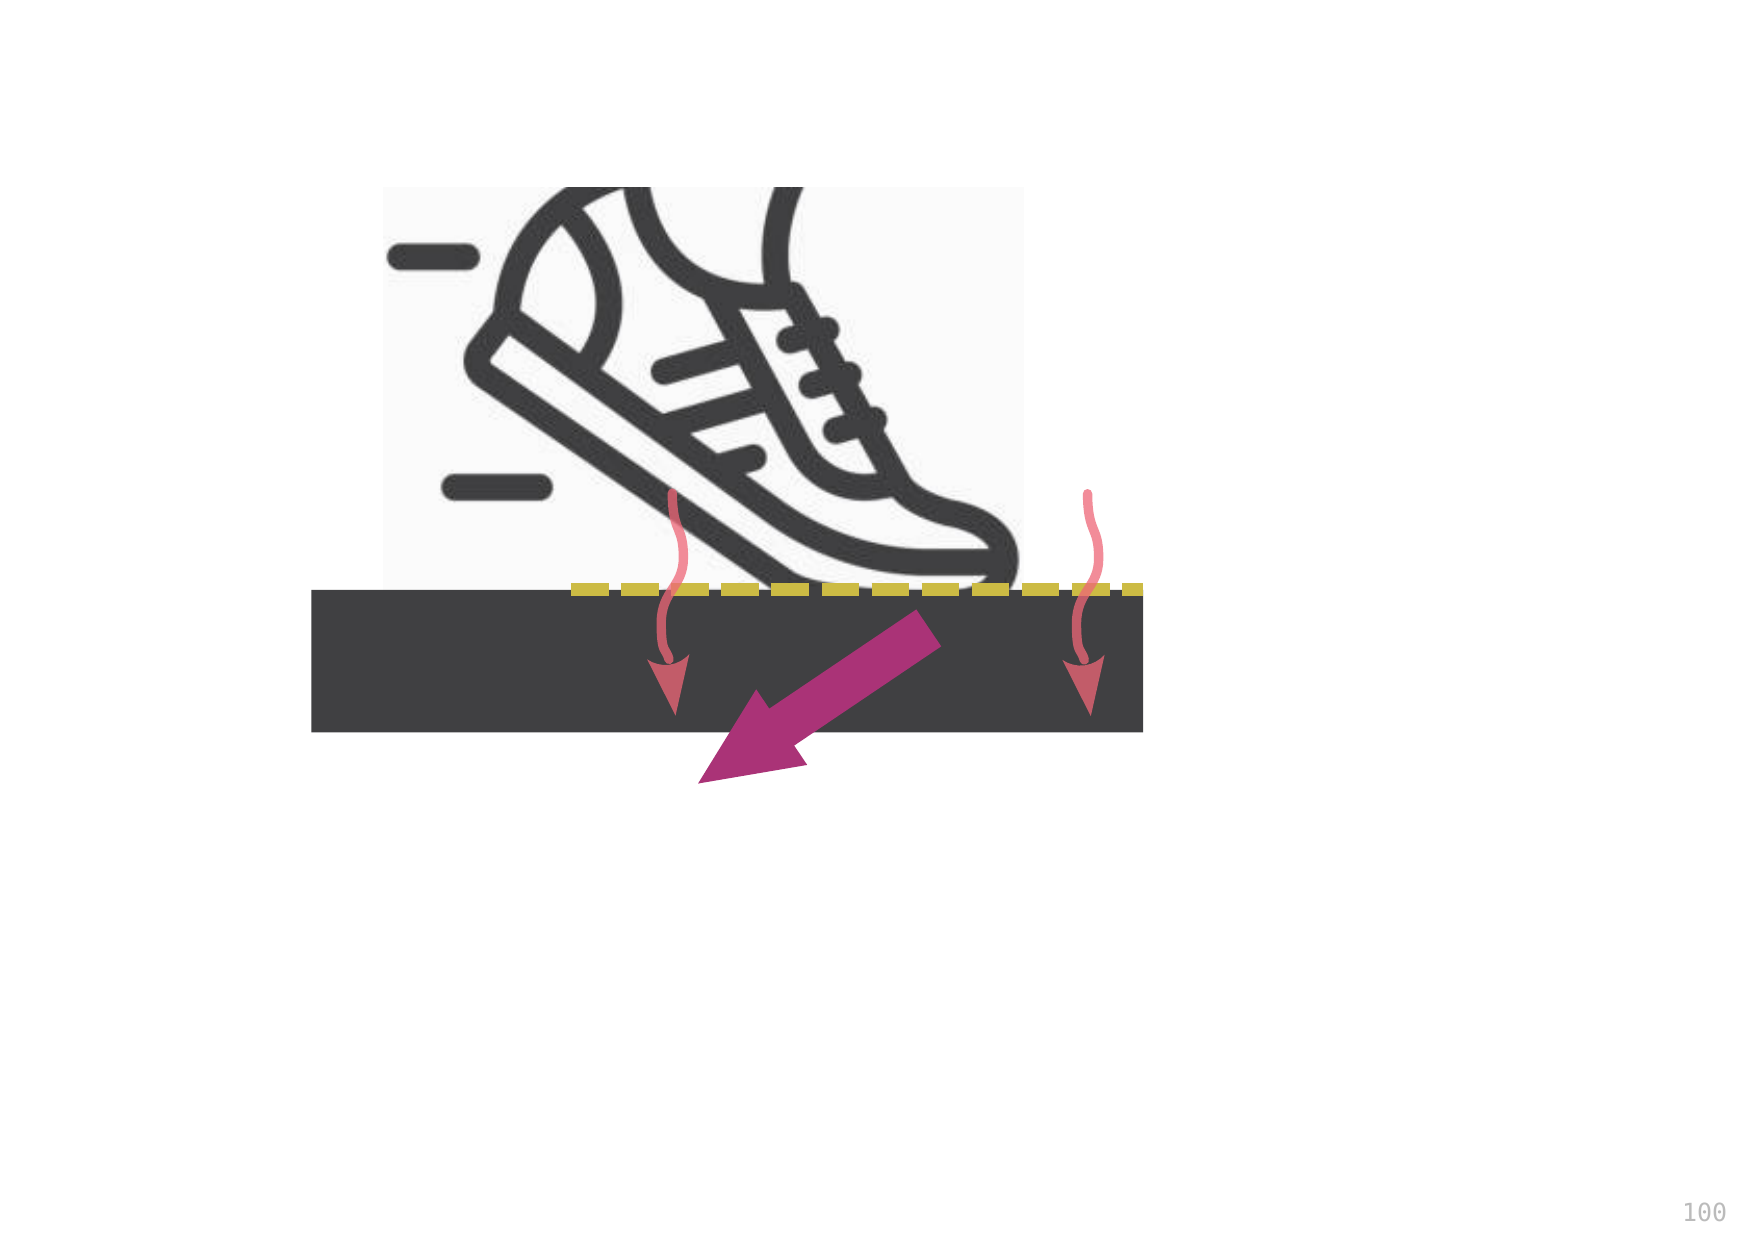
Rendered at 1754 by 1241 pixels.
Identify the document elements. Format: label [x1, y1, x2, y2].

picture [383, 187, 1024, 589]
text_box [311, 589, 1144, 784]
